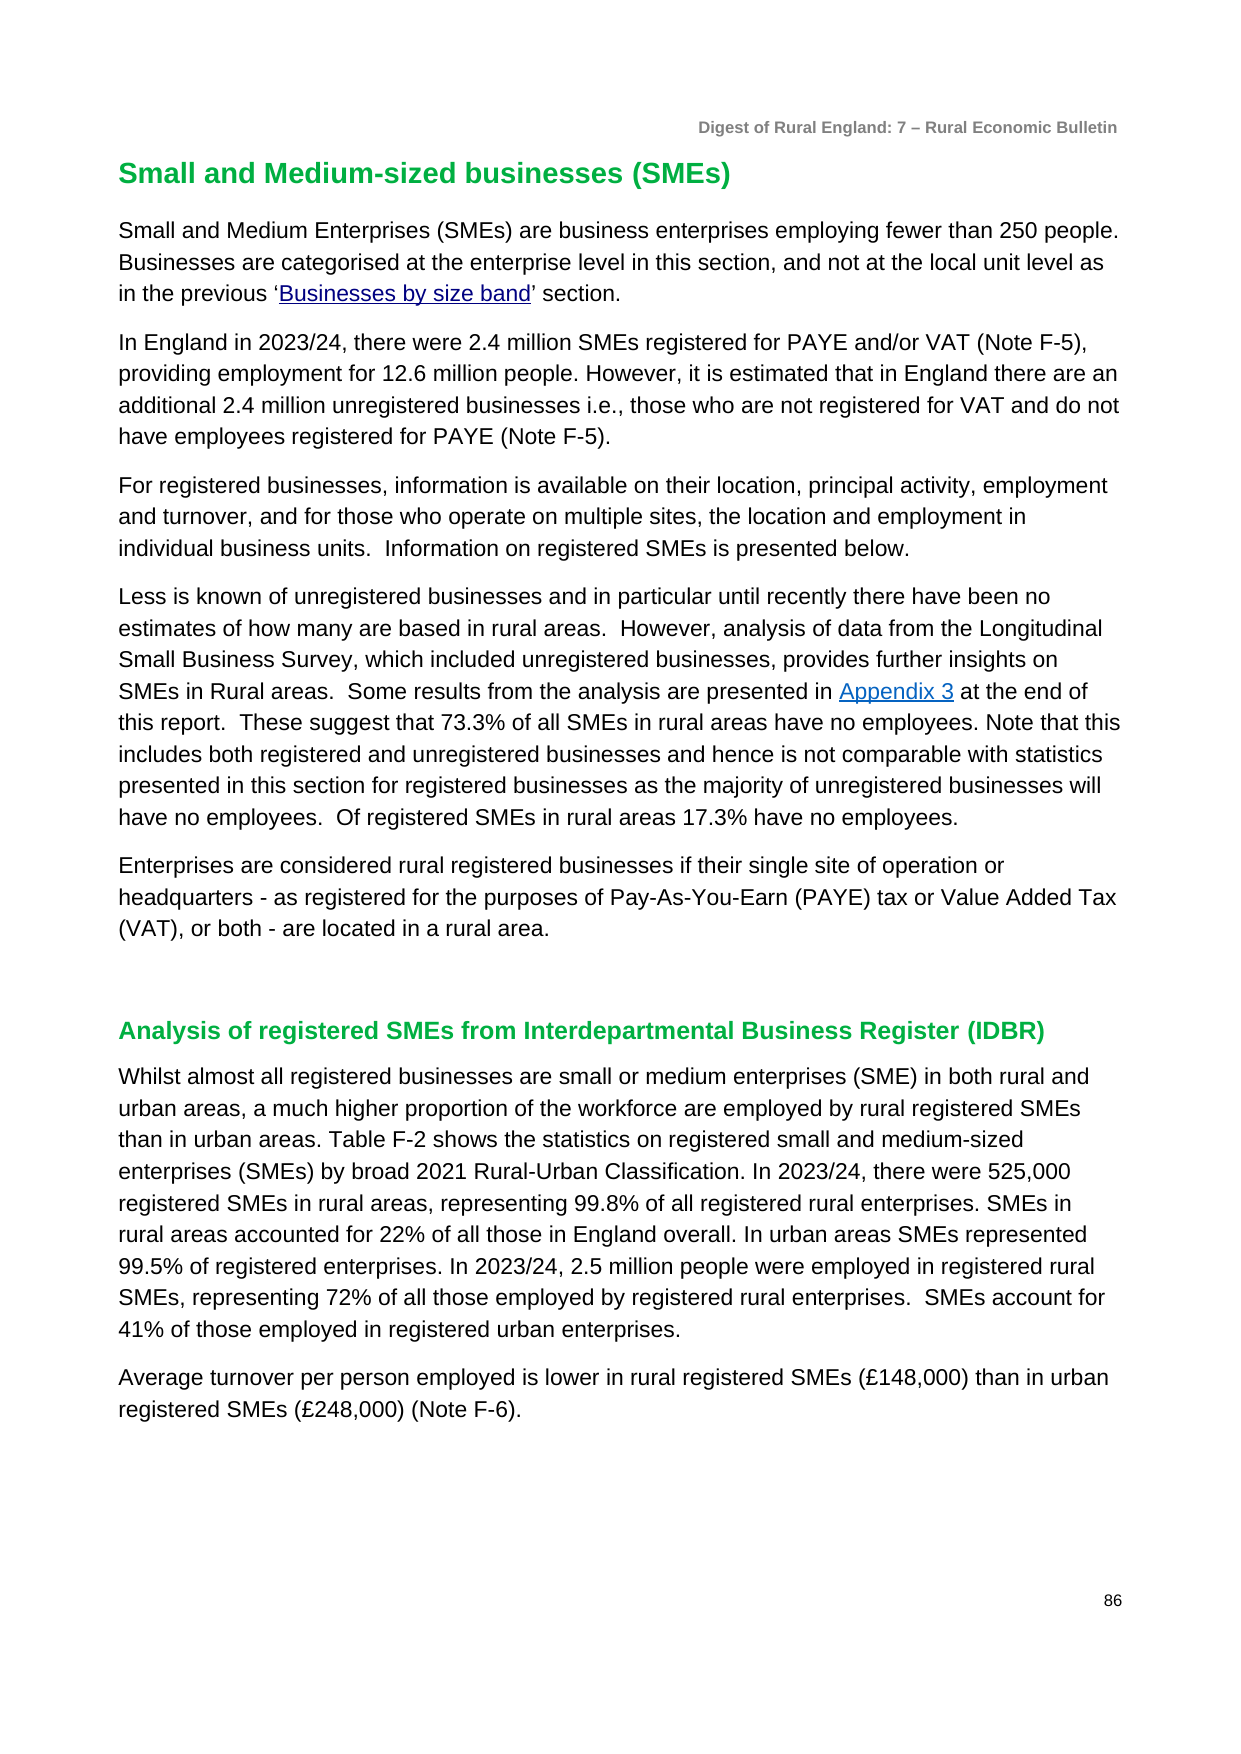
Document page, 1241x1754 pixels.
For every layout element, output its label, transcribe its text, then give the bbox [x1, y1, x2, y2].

text Small and Medium Enterprises (SMEs) are business enterprises employing fewer than 250 people. Businesses are categorised at the enterprise level in this section, and not at the local unit level as in the previous ‘Businesses by size band’ section. [118, 217, 1122, 307]
text Less is known of unregistered businesses and in particular until recently there have been no estimates of how many are based in rural areas. However, analysis of data from the Longitudinal Small Business Survey, which included unregistered businesses, provides further insights on SMEs in Rural areas. Some results from the analysis are presented in Appendix 3 at the end of this report. These suggest that 73.3% of all SMEs in rural areas have no employees. Note that this includes both registered and unregistered businesses and hence is not comparable with statistics presented in this section for registered businesses as the majority of unregistered businesses will have no employees. Of registered SMEs in rural areas 17.3% have no employees. [118, 583, 1122, 830]
text In England in 2023/24, there were 2.4 million SMEs registered for PAYE and/or VAT (Note F-5), providing employment for 12.6 million people. However, it is estimated that in England there are an additional 2.4 million unregistered businesses i.e., those who are not registered for VAT and do not have employees registered for PAYE (Note F-5). [118, 329, 1122, 450]
text Whilst almost all registered businesses are small or medium enterprises (SME) in both rural and urban areas, a much higher proportion of the workforce are employed by rural registered SMEs than in urban areas. Table F‑2 shows the statistics on registered small and medium-sized enterprises (SMEs) by broad 2021 Rural-Urban Classification. In 2023/24, there were 525,000 registered SMEs in rural areas, representing 99.8% of all registered rural enterprises. SMEs in rural areas accounted for 22% of all those in England overall. In urban areas SMEs represented 99.5% of registered enterprises. In 2023/24, 2.5 million people were employed in registered rural SMEs, representing 72% of all those employed by registered rural enterprises. SMEs account for 41% of those employed in registered urban enterprises. [118, 1063, 1122, 1342]
text Enterprises are considered rural registered businesses if their single site of operation or headquarters - as registered for the purposes of Pay-As-You-Earn (PAYE) tax or Value Added Tax (VAT), or both - are located in a rural area. [118, 852, 1122, 942]
text For registered businesses, information is available on their location, principal activity, employment and turnover, and for those who operate on multiple sites, the location and employment in individual business units. Information on registered SMEs is presented below. [118, 472, 1122, 561]
text Average turnover per person employed is lower in rural registered SMEs (£148,000) than in urban registered SMEs (£248,000) (Note F-6). [118, 1364, 1122, 1422]
subtitle Analysis of registered SMEs from Interdepartmental Business Register (IDBR) [118, 1016, 1122, 1044]
subtitle Small and Medium-sized businesses (SMEs) [118, 156, 1122, 190]
